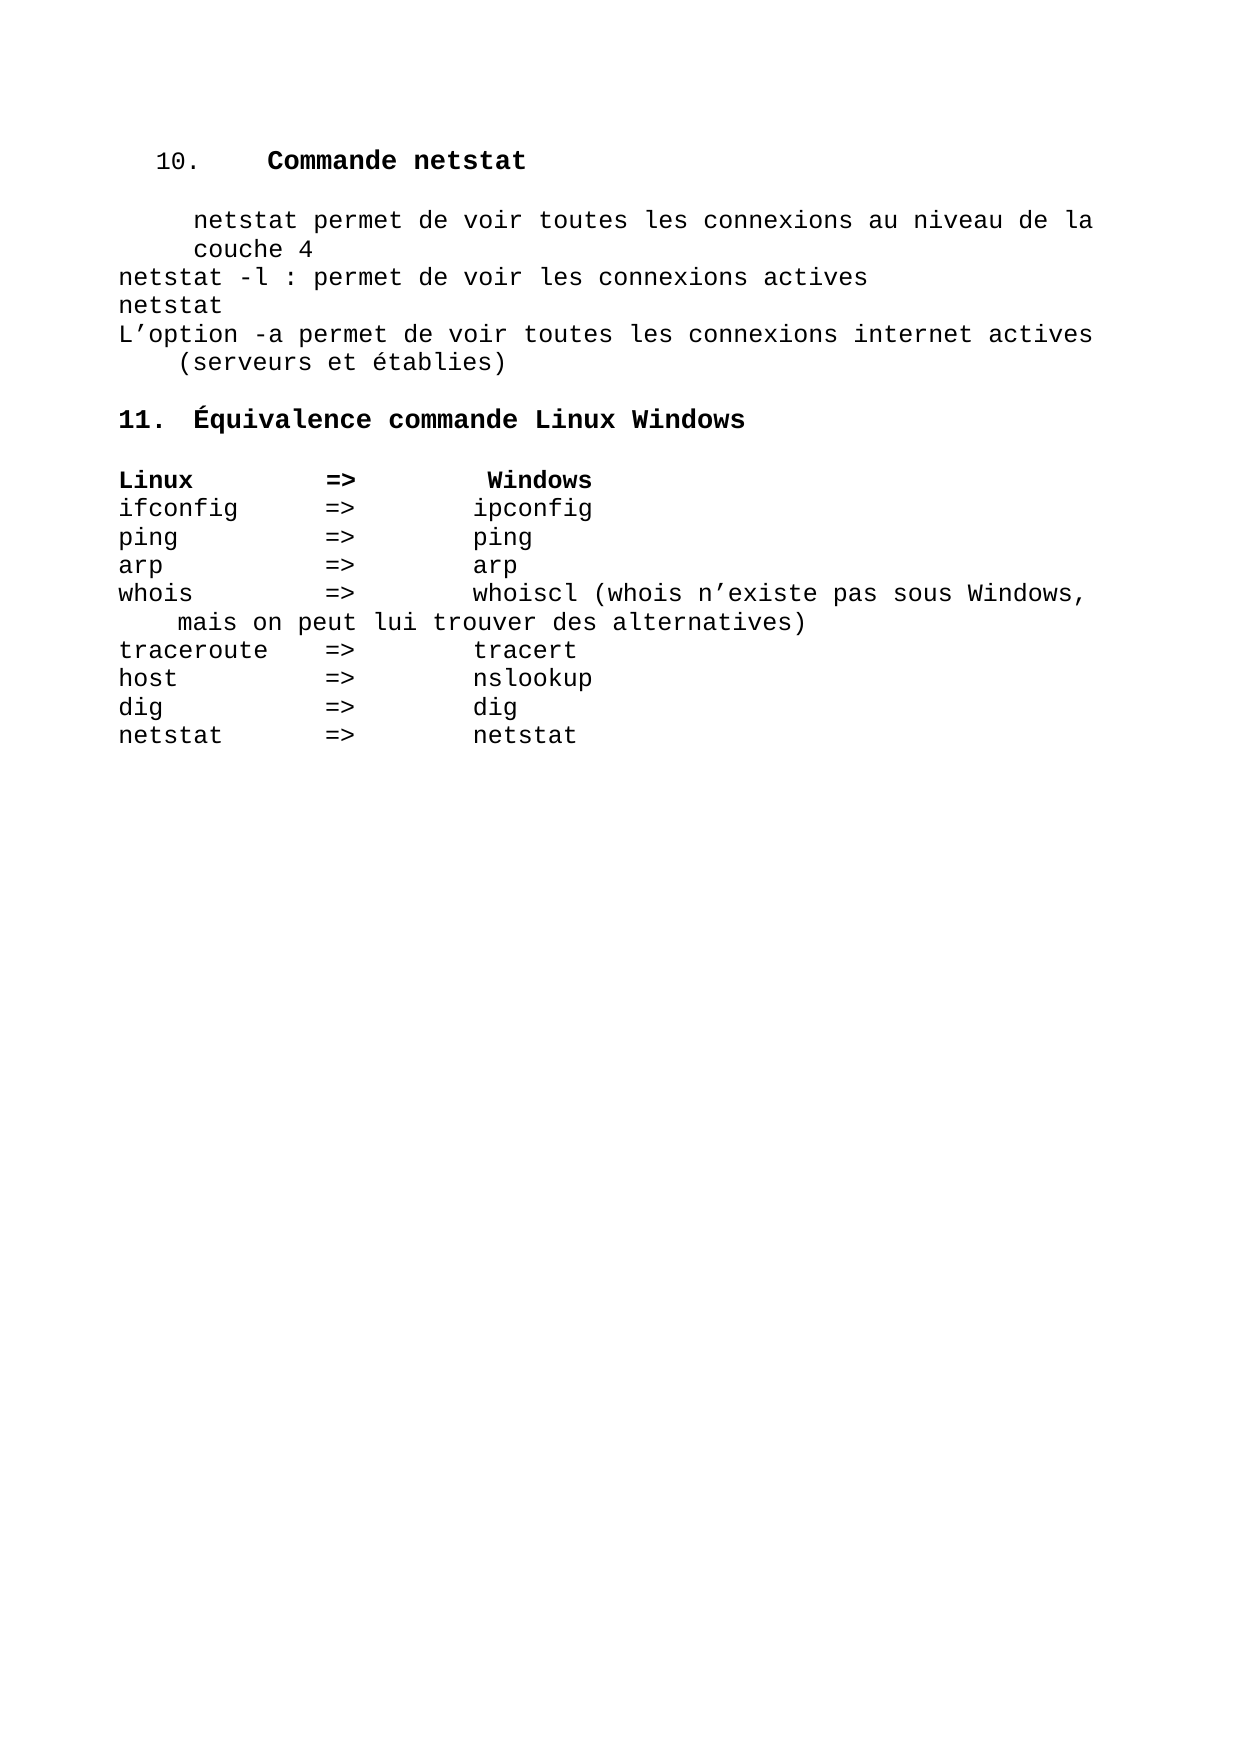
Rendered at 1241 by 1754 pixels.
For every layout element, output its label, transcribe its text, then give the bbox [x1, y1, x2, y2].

list Linux => Windows [118, 468, 1122, 496]
list Équivalence commande Linux Windows [118, 406, 1122, 468]
text ifconfig => ipconfig [118, 496, 1122, 524]
list Commande netstat netstat permet de voir toutes les connexions au niveau de la couche 4 [156, 146, 1122, 264]
text ping => ping [118, 524, 1122, 553]
text L’option -a permet de voir toutes les connexions internet actives (serveurs et établies) [118, 321, 1122, 378]
text host => nslookup [118, 666, 1122, 694]
text arp => arp [118, 553, 1122, 581]
text netstat -l : permet de voir les connexions actives [118, 264, 1122, 293]
text dig => dig [118, 694, 1122, 723]
text traceroute => tracert [118, 638, 1122, 666]
text netstat => netstat [118, 723, 1122, 751]
text whois => whoiscl (whois n’existe pas sous Windows, mais on peut lui trouver des alternatives) [118, 581, 1122, 638]
text netstat [118, 293, 1122, 321]
